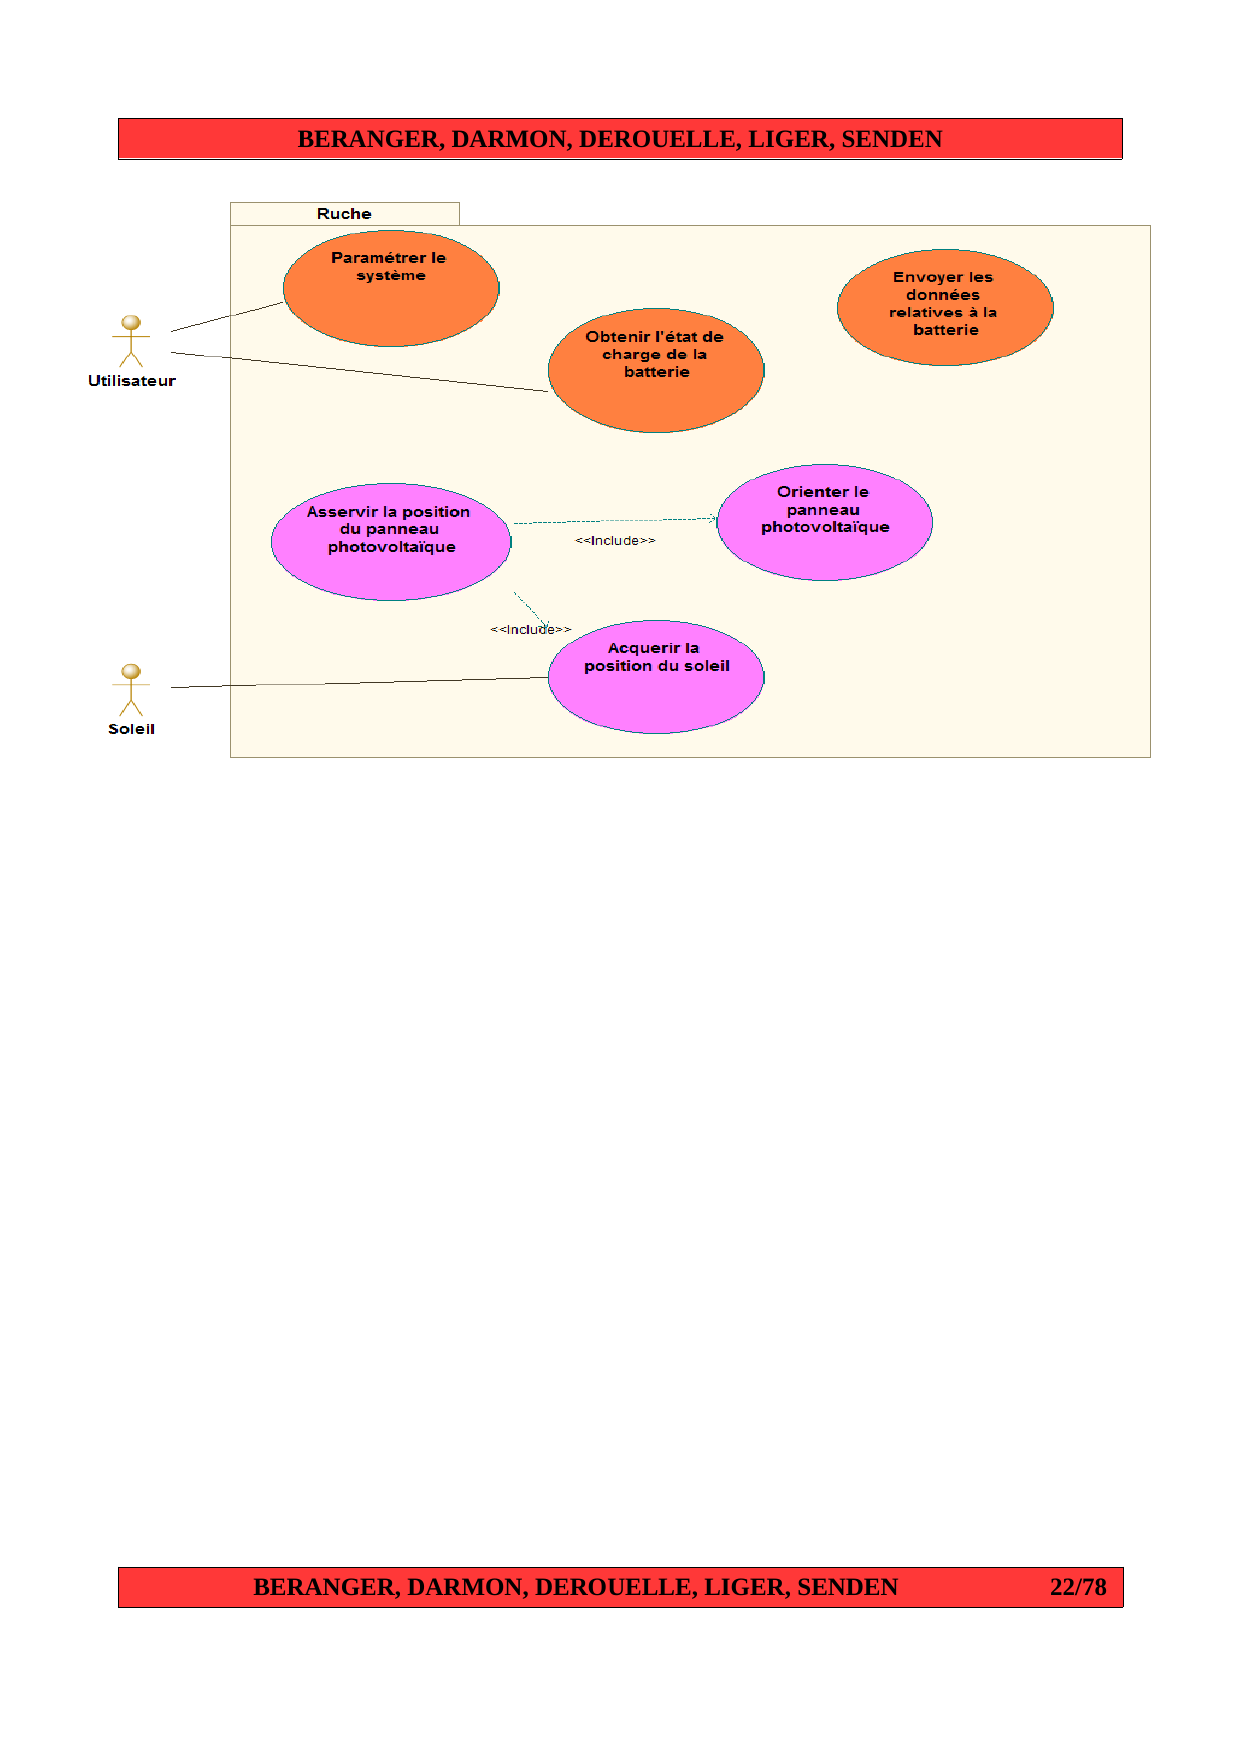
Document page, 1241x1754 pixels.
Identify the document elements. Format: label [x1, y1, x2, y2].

picture [76, 193, 1164, 767]
